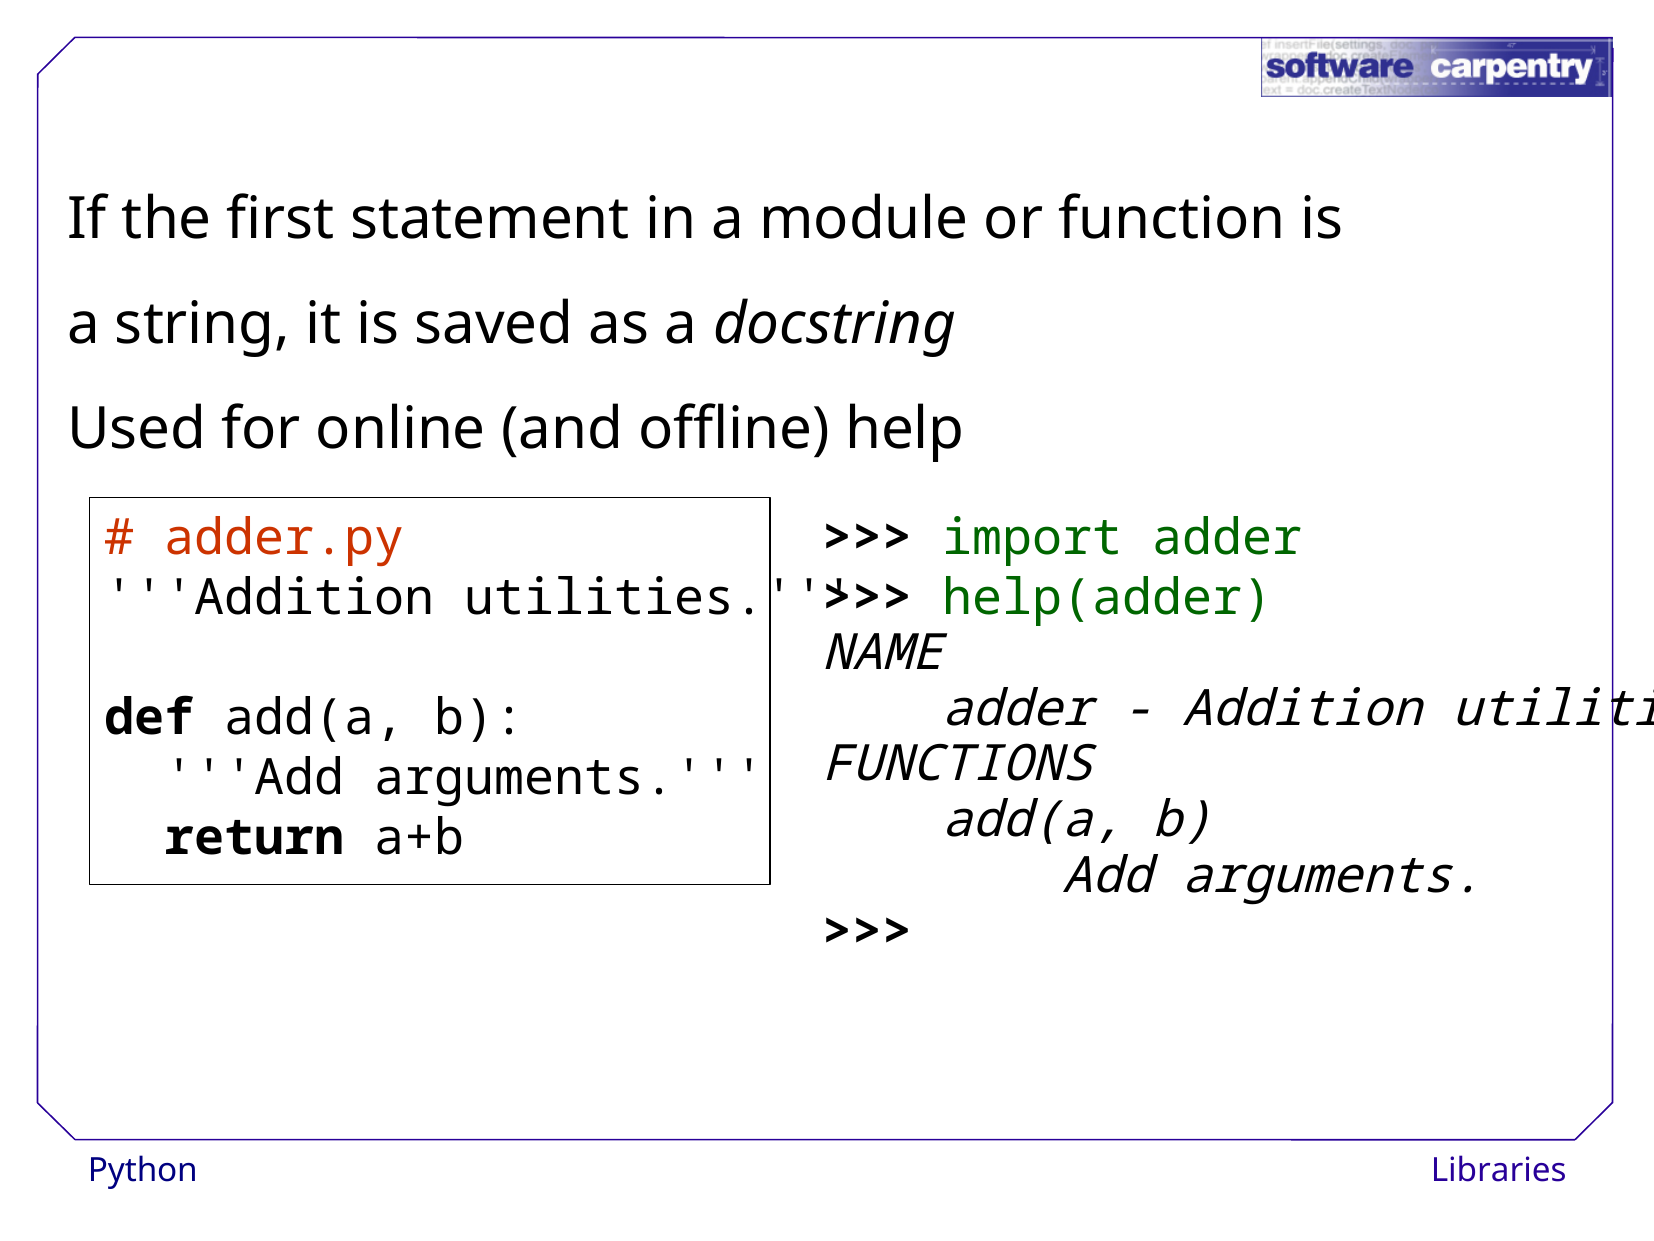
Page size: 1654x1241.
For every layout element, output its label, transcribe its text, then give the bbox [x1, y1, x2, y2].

picture [1261, 39, 1613, 97]
text_box # adder.py '''Addition utilities.''' def add(a, b): '''Add arguments.''' return a+b [89, 497, 771, 885]
text_box If the first statement in a module or function is a string, it is saved as a docstring Used for online (and offline) help [52, 138, 1510, 469]
text_box >>> import adder >>> help(adder) NAME adder - Addition utilities. FUNCTIONS add(a, b) Add arguments. >>> [807, 497, 1574, 1140]
